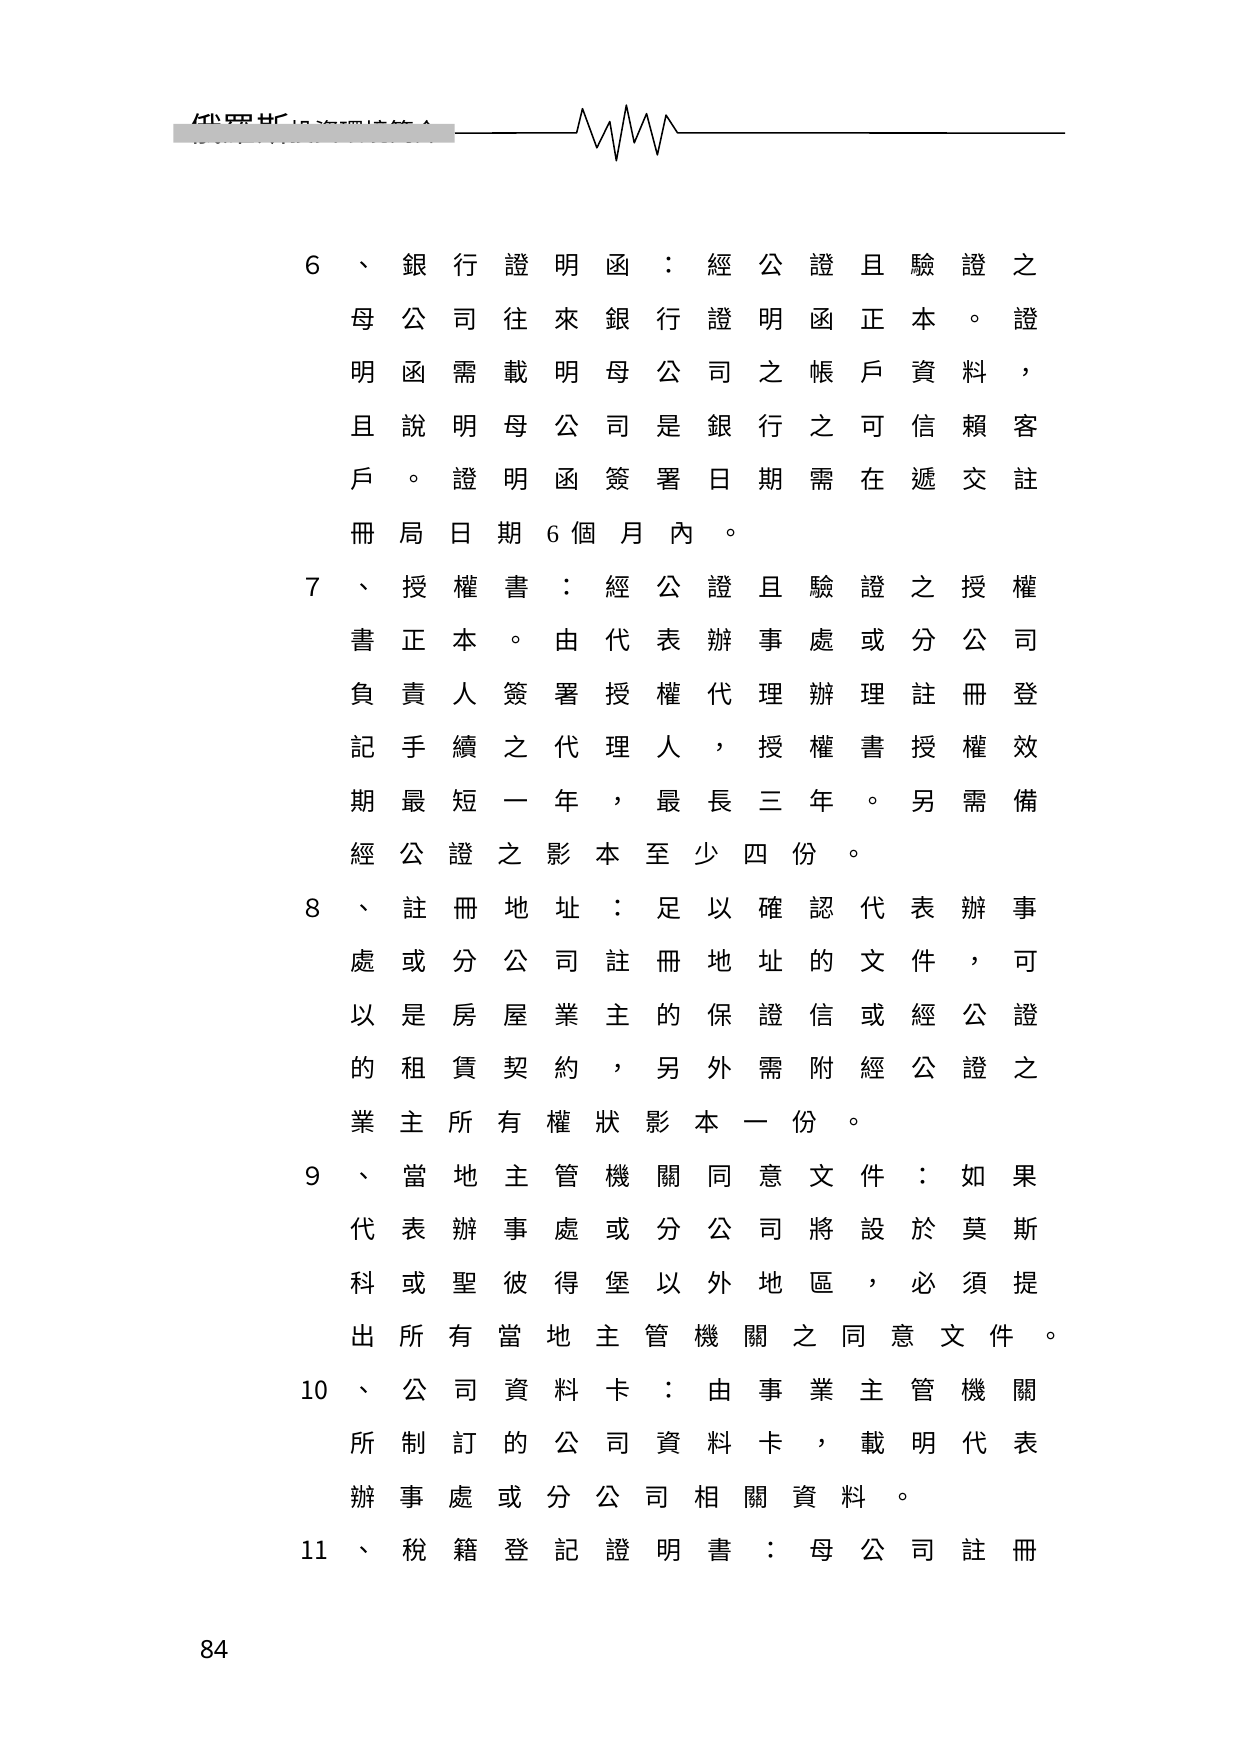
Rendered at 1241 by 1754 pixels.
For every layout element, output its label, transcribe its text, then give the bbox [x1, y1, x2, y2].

text ６、銀行證明函：經公證且驗證之母公司往來銀行證明函正本。證明函需載明母公司之帳戶資料，且說明母公司是銀行之可信賴客戶。證明函簽署日期需在遞交註冊局日期6個月內。 [276, 237, 1063, 558]
text ７、授權書：經公證且驗證之授權書正本。由代表辦事處或分公司負責人簽署授權代理辦理註冊登記手續之代理人，授權書授權效期最短一年，最長三年。另需備經公證之影本至少四份。 [276, 558, 1063, 880]
text 10、公司資料卡：由事業主管機關所制訂的公司資料卡，載明代表辦事處或分公司相關資料。 [276, 1362, 1063, 1522]
text ９、當地主管機關同意文件：如果代表辦事處或分公司將設於莫斯科或聖彼得堡以外地區，必須提出所有當地主管機關之同意文件。 [276, 1147, 1063, 1362]
text 11、稅籍登記證明書：母公司註冊 [276, 1522, 1063, 1576]
text ８、註冊地址：足以確認代表辦事處或分公司註冊地址的文件，可以是房屋業主的保證信或經公證的租賃契約，另外需附經公證之業主所有權狀影本一份。 [276, 880, 1063, 1147]
